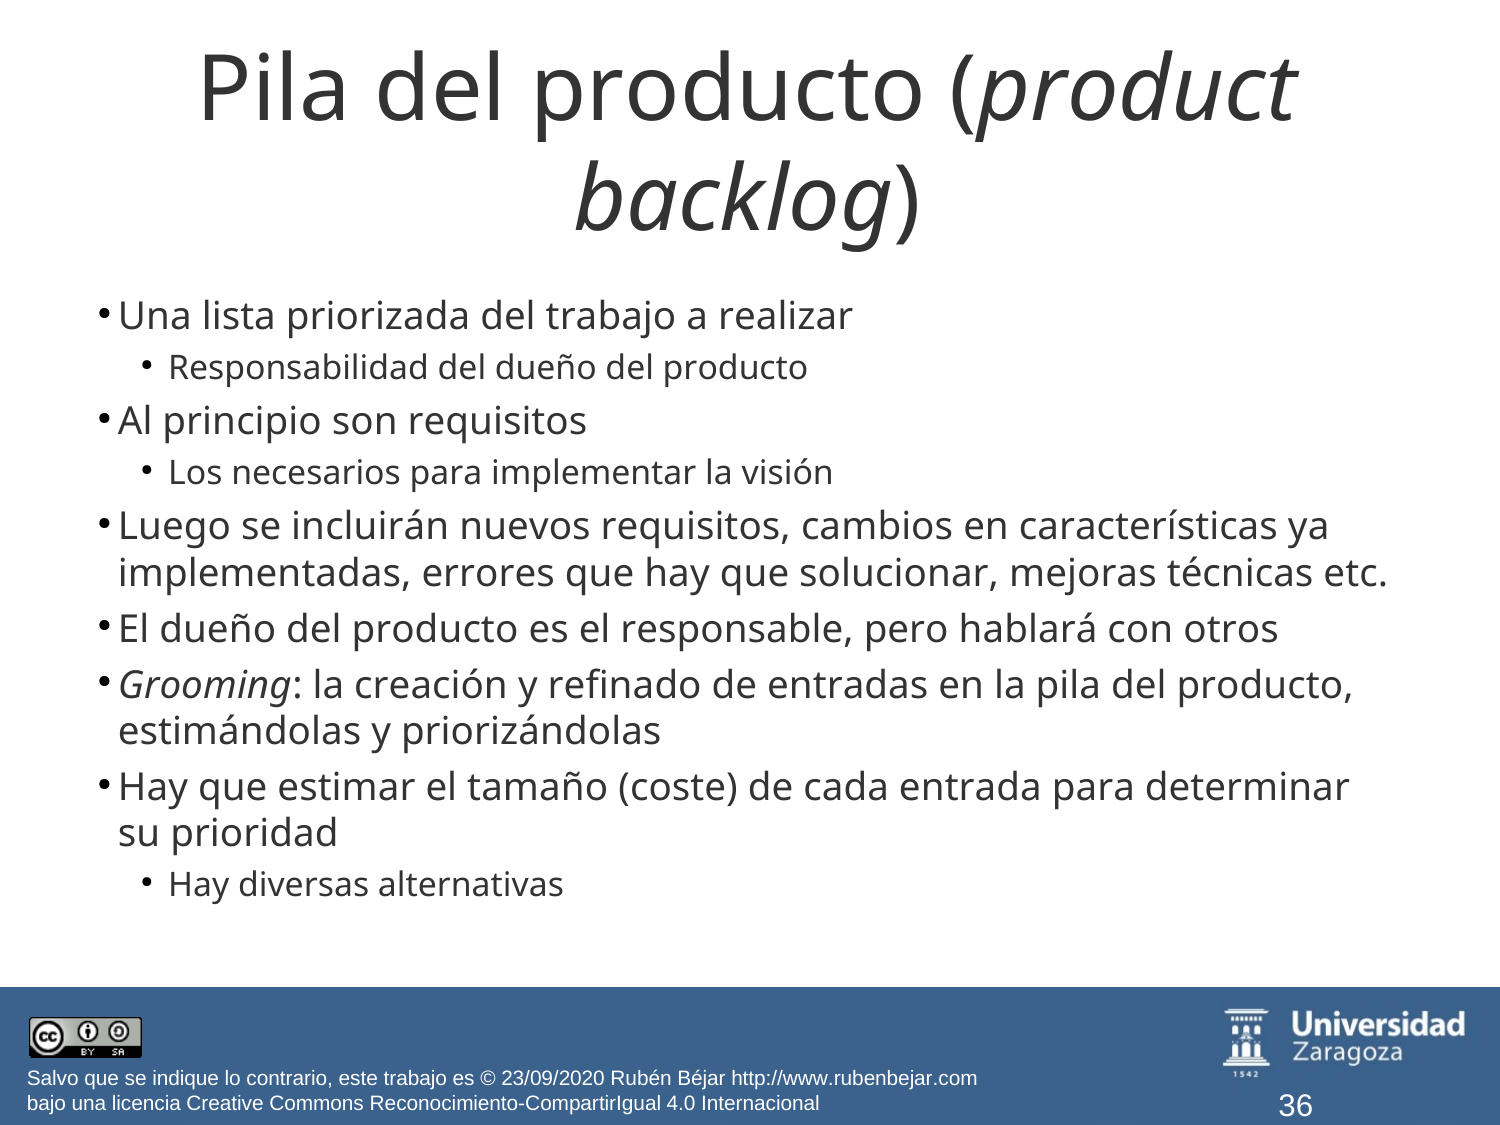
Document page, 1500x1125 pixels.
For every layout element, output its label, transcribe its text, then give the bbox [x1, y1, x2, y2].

list Una lista priorizada del trabajo a realizar Responsabilidad del dueño del producto Al principio son requisitos Los necesarios para implementar la visión Luego se incluirán nuevos requisitos, cambios en características ya implementadas, errores que hay que solucionar, mejoras técnicas etc. El dueño del producto es el responsable, pero hablará con otros Grooming: la creación y refinado de entradas en la pila del producto, estimándolas y priorizándolas Hay que estimar el tamaño (coste) de cada entrada para determinar su prioridad Hay diversas alternativas [82, 283, 1418, 936]
title Pila del producto (product backlog) [74, 21, 1420, 257]
picture [0, 987, 1500, 1125]
